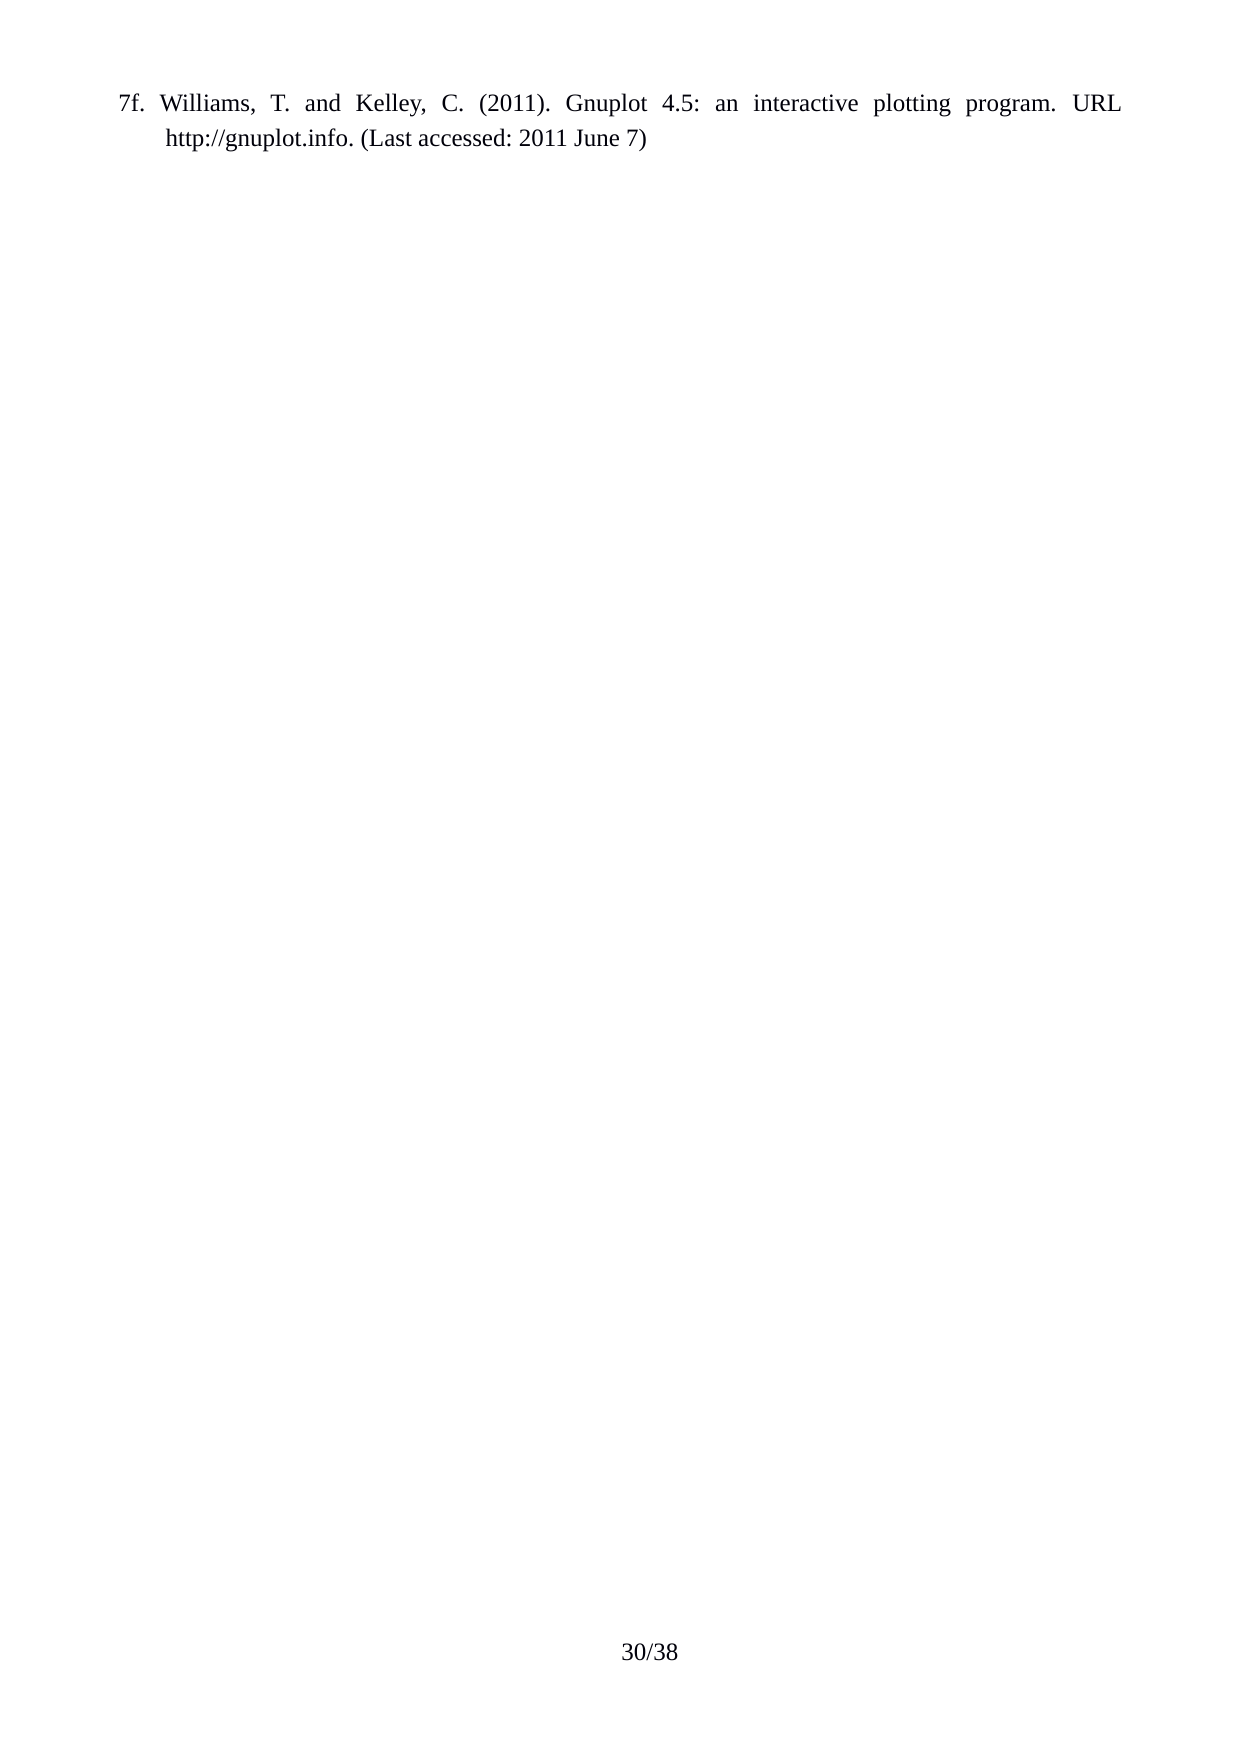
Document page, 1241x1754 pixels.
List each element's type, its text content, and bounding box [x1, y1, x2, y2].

text 7f. Williams, T. and Kelley, C. (2011). Gnuplot 4.5: an interactive plotting program. URL http://gnuplot.info. (Last accessed: 2011 June 7) [118, 88, 1122, 152]
